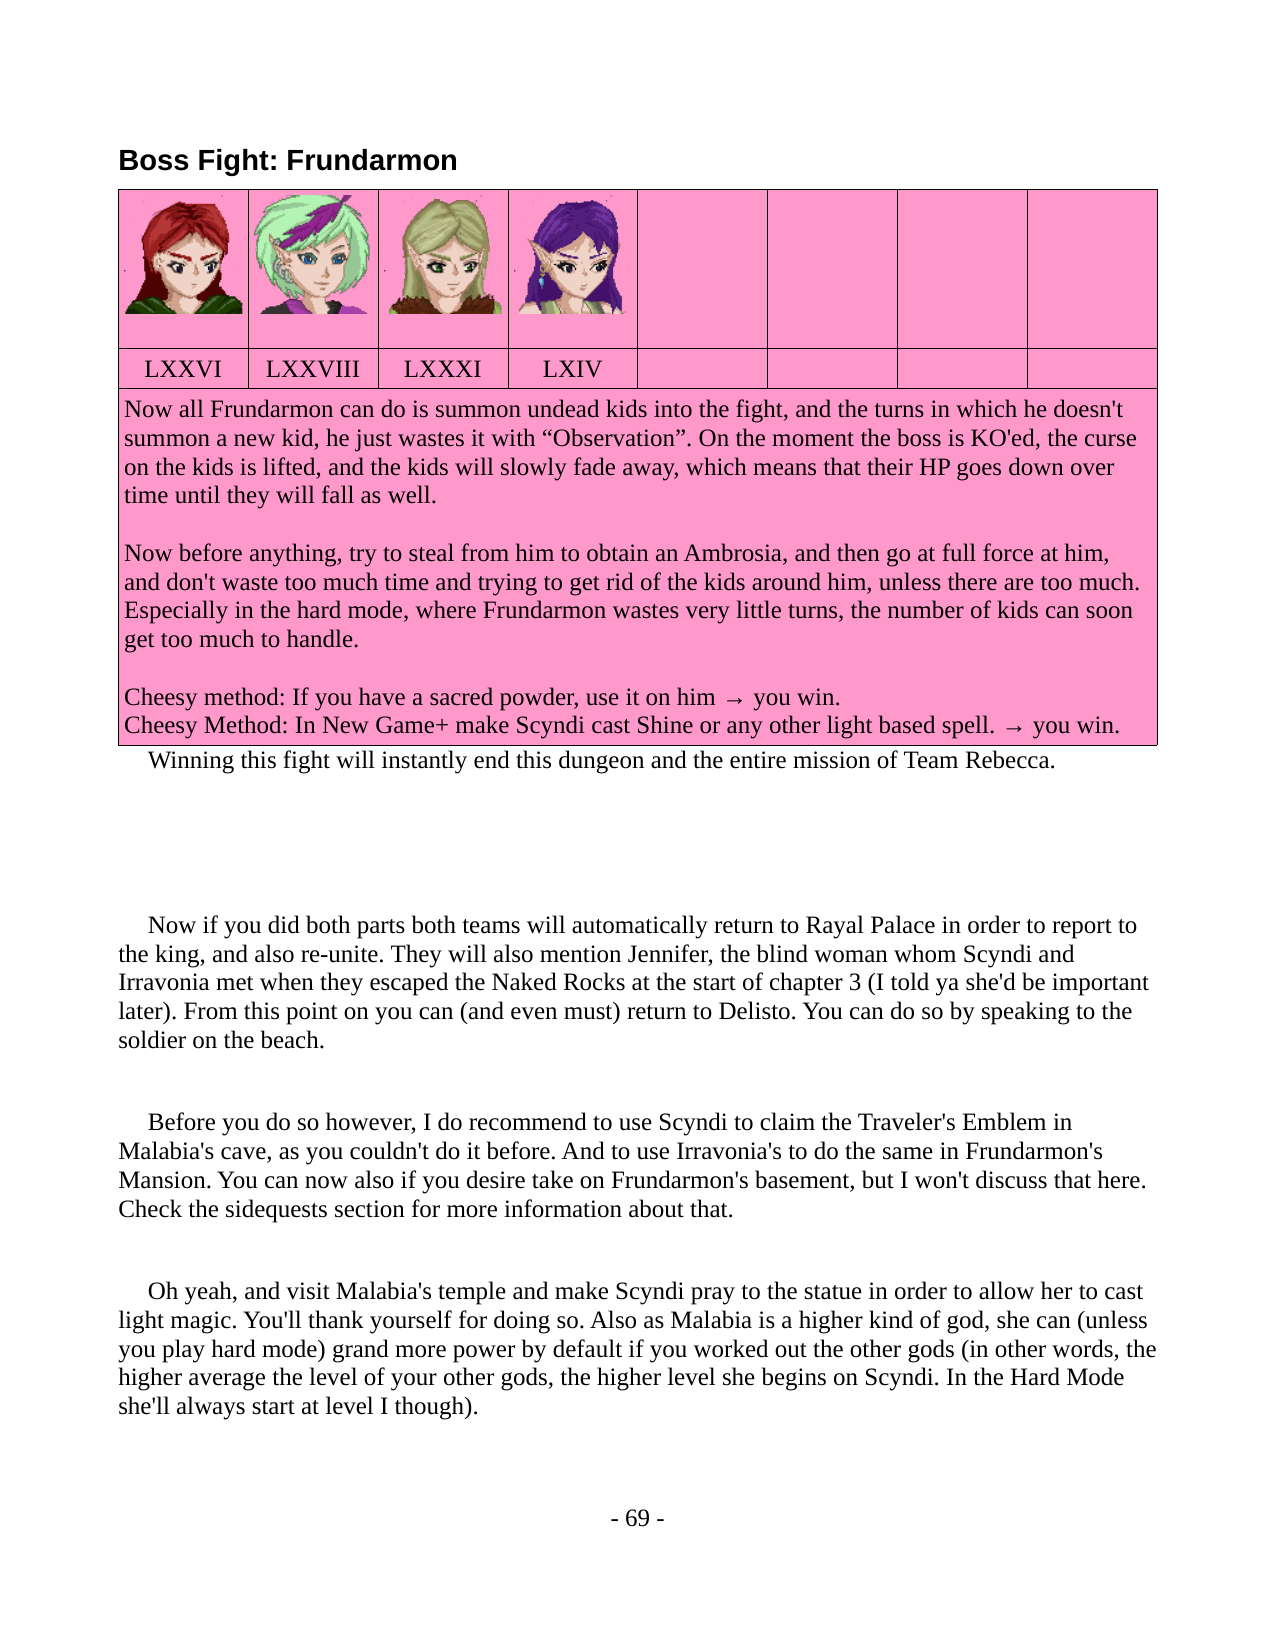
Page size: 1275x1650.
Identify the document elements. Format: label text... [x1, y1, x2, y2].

table_cell [638, 349, 767, 388]
text Oh yeah, and visit Malabia's temple and make Scyndi pray to the statue in order to allow her to cast light magic. You'll thank yourself for doing so. Also as Malabia is a higher kind of god, she can (unless you play hard mode) grand more power by default if you worked out the other gods (in other words, the higher average the level of your other gods, the higher level she begins on Scyndi. In the Hard Mode she'll always start at level I though). [118, 1276, 1157, 1420]
picture [383, 195, 502, 314]
table_header [768, 190, 897, 348]
picture [513, 195, 632, 314]
table_header [249, 190, 378, 348]
picture [123, 195, 243, 314]
picture [253, 195, 372, 314]
table_cell [898, 349, 1027, 388]
table_cell [768, 349, 897, 388]
table_header [119, 190, 248, 313]
table_header [638, 190, 767, 348]
table_header [119, 314, 248, 348]
text Now if you did both parts both teams will automatically return to Rayal Palace in order to report to the king, and also re-unite. They will also mention Jennifer, the blind woman whom Scyndi and Irravonia met when they escaped the Naked Rocks at the start of chapter 3 (I told ya she'd be important later). From this point on you can (and even must) return to Delisto. You can do so by speaking to the soldier on the beach. [118, 910, 1157, 1054]
table_cell [1028, 349, 1157, 388]
text Winning this fight will instantly end this dungeon and the entire mission of Team Rebecca. [118, 746, 1157, 774]
subtitle Boss Fight: Frundarmon [118, 143, 1157, 177]
table_cell LXXVI [119, 349, 248, 388]
text Before you do so however, I do recommend to use Scyndi to claim the Traveler's Emblem in Malabia's cave, as you couldn't do it before. And to use Irravonia's to do the same in Frundarmon's Mansion. You can now also if you desire take on Frundarmon's basement, but I won't discuss that here. Check the sidequests section for more information about that. [118, 1107, 1157, 1222]
table_header [509, 190, 637, 348]
table_header [379, 190, 508, 348]
table_cell LXIV [509, 349, 637, 388]
table_cell LXXXI [379, 349, 508, 388]
table_cell Now all Frundarmon can do is summon undead kids into the fight, and the turns in which he doesn't summon a new kid, he just wastes it with “Observation”. On the moment the boss is KO'ed, the curse on the kids is lifted, and the kids will slowly fade away, which means that their HP goes down over time until they will fall as well. Now before anything, try to steal from him to obtain an Ambrosia, and then go at full force at him, and don't waste too much time and trying to get rid of the kids around him, unless there are too much. Especially in the hard mode, where Frundarmon wastes very little turns, the number of kids can soon get too much to handle. Cheesy method: If you have a sacred powder, use it on him → you win. Cheesy Method: In New Game+ make Scyndi cast Shine or any other light based spell. → you win. [119, 389, 1157, 745]
table_cell LXXVIII [249, 349, 378, 388]
table_header [898, 190, 1027, 348]
table_header [1028, 190, 1157, 348]
